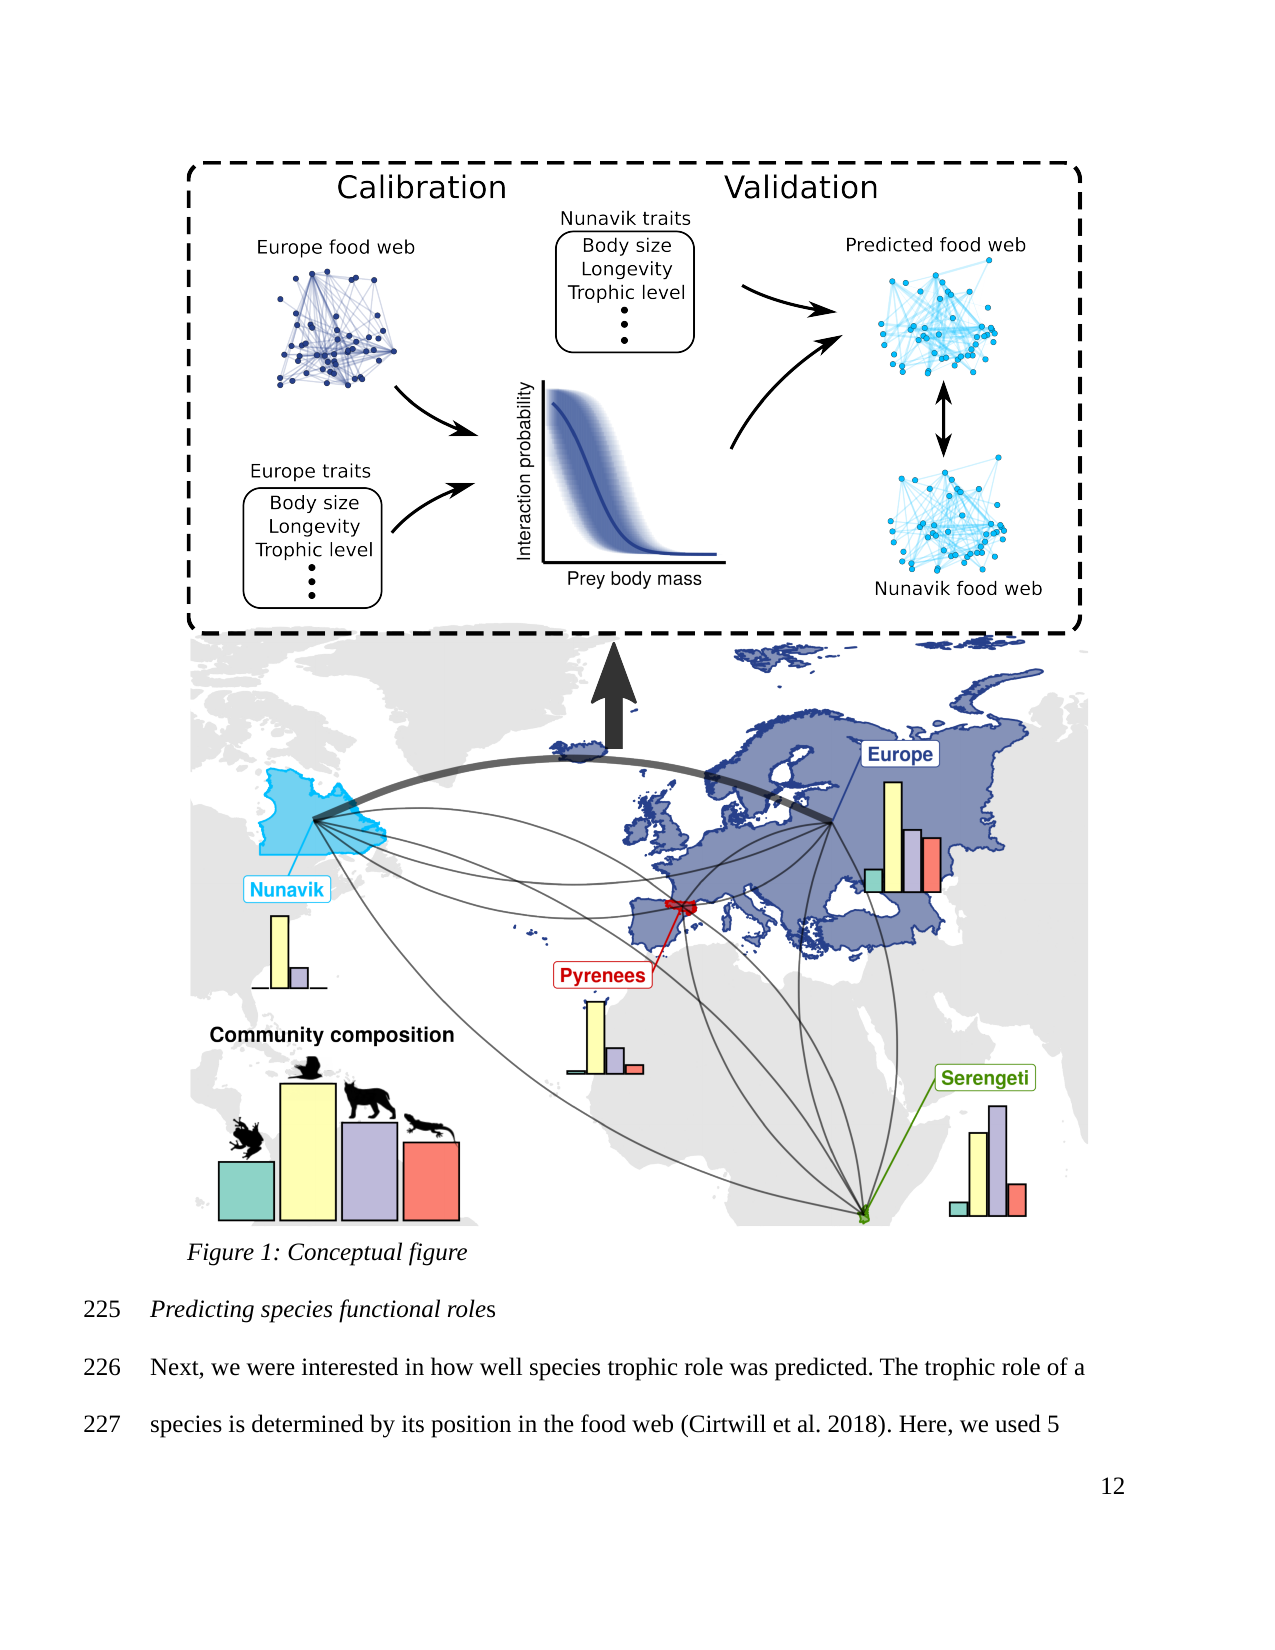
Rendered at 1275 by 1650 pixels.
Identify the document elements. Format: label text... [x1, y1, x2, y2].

text Figure 1: Conceptual figure [187, 1232, 1088, 1266]
text Predicting species functional roles [150, 148, 1125, 1323]
text Next, we were interested in how well species trophic role was predicted. The trophic role of a species is determined by its position in the food web (Cirtwill et al. 2018). Here, we used 5 [150, 1352, 1125, 1438]
picture [186, 161, 1089, 1232]
